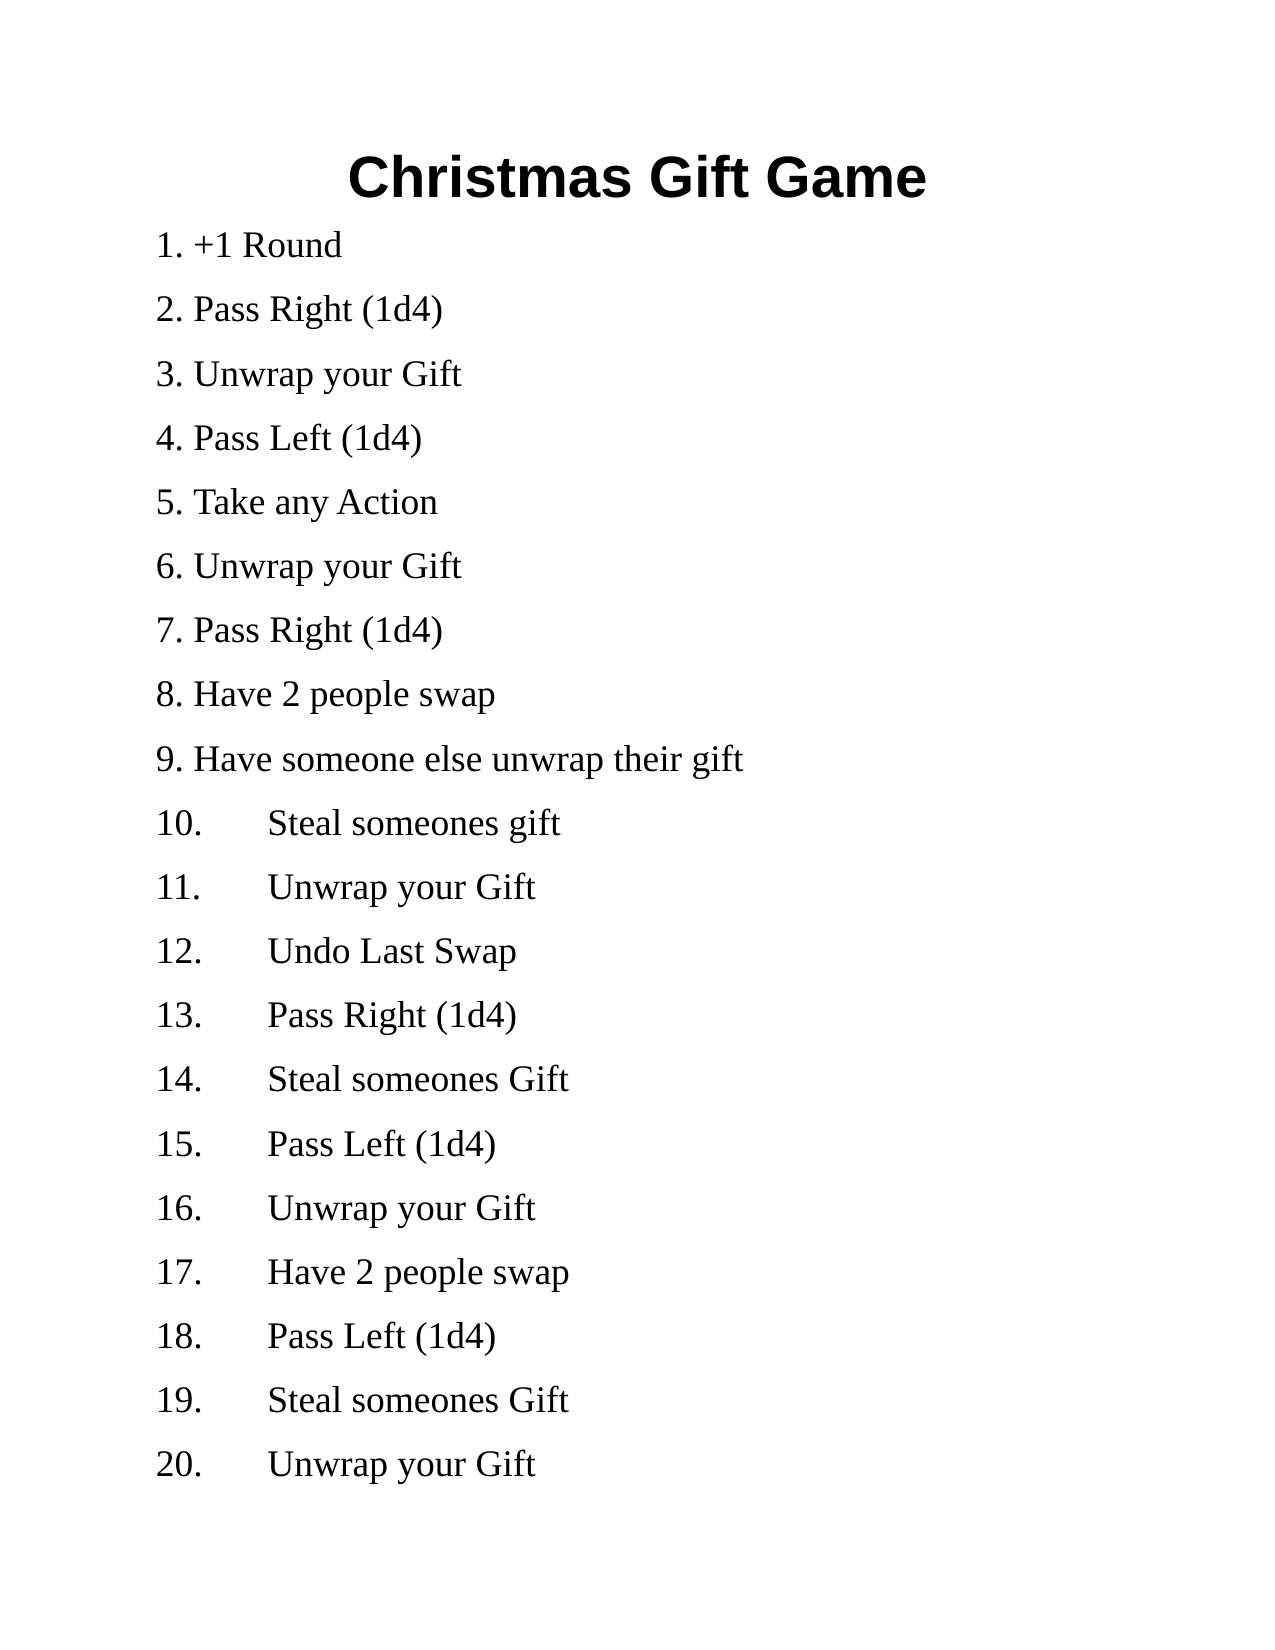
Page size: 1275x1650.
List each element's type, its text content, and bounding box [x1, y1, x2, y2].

list +1 Round [156, 223, 1157, 266]
list Steal someones gift [156, 800, 1157, 843]
list Pass Right (1d4) [156, 608, 1157, 651]
list Pass Right (1d4) [156, 993, 1157, 1036]
list Unwrap your Gift [156, 864, 1157, 907]
list Take any Action [156, 479, 1157, 522]
list Undo Last Swap [156, 928, 1157, 972]
list Pass Left (1d4) [156, 1121, 1157, 1164]
title Christmas Gift Game [118, 143, 1157, 210]
list Pass Left (1d4) [156, 415, 1157, 458]
list Unwrap your Gift [156, 543, 1157, 587]
list Pass Left (1d4) [156, 1313, 1157, 1357]
list Pass Right (1d4) [156, 287, 1157, 330]
list Unwrap your Gift [156, 351, 1157, 394]
list Have someone else unwrap their gift [156, 736, 1157, 779]
list Unwrap your Gift [156, 1185, 1157, 1228]
list Have 2 people swap [156, 1249, 1157, 1292]
list Unwrap your Gift [156, 1442, 1157, 1485]
list Steal someones Gift [156, 1378, 1157, 1421]
list Have 2 people swap [156, 672, 1157, 715]
list Steal someones Gift [156, 1057, 1157, 1100]
